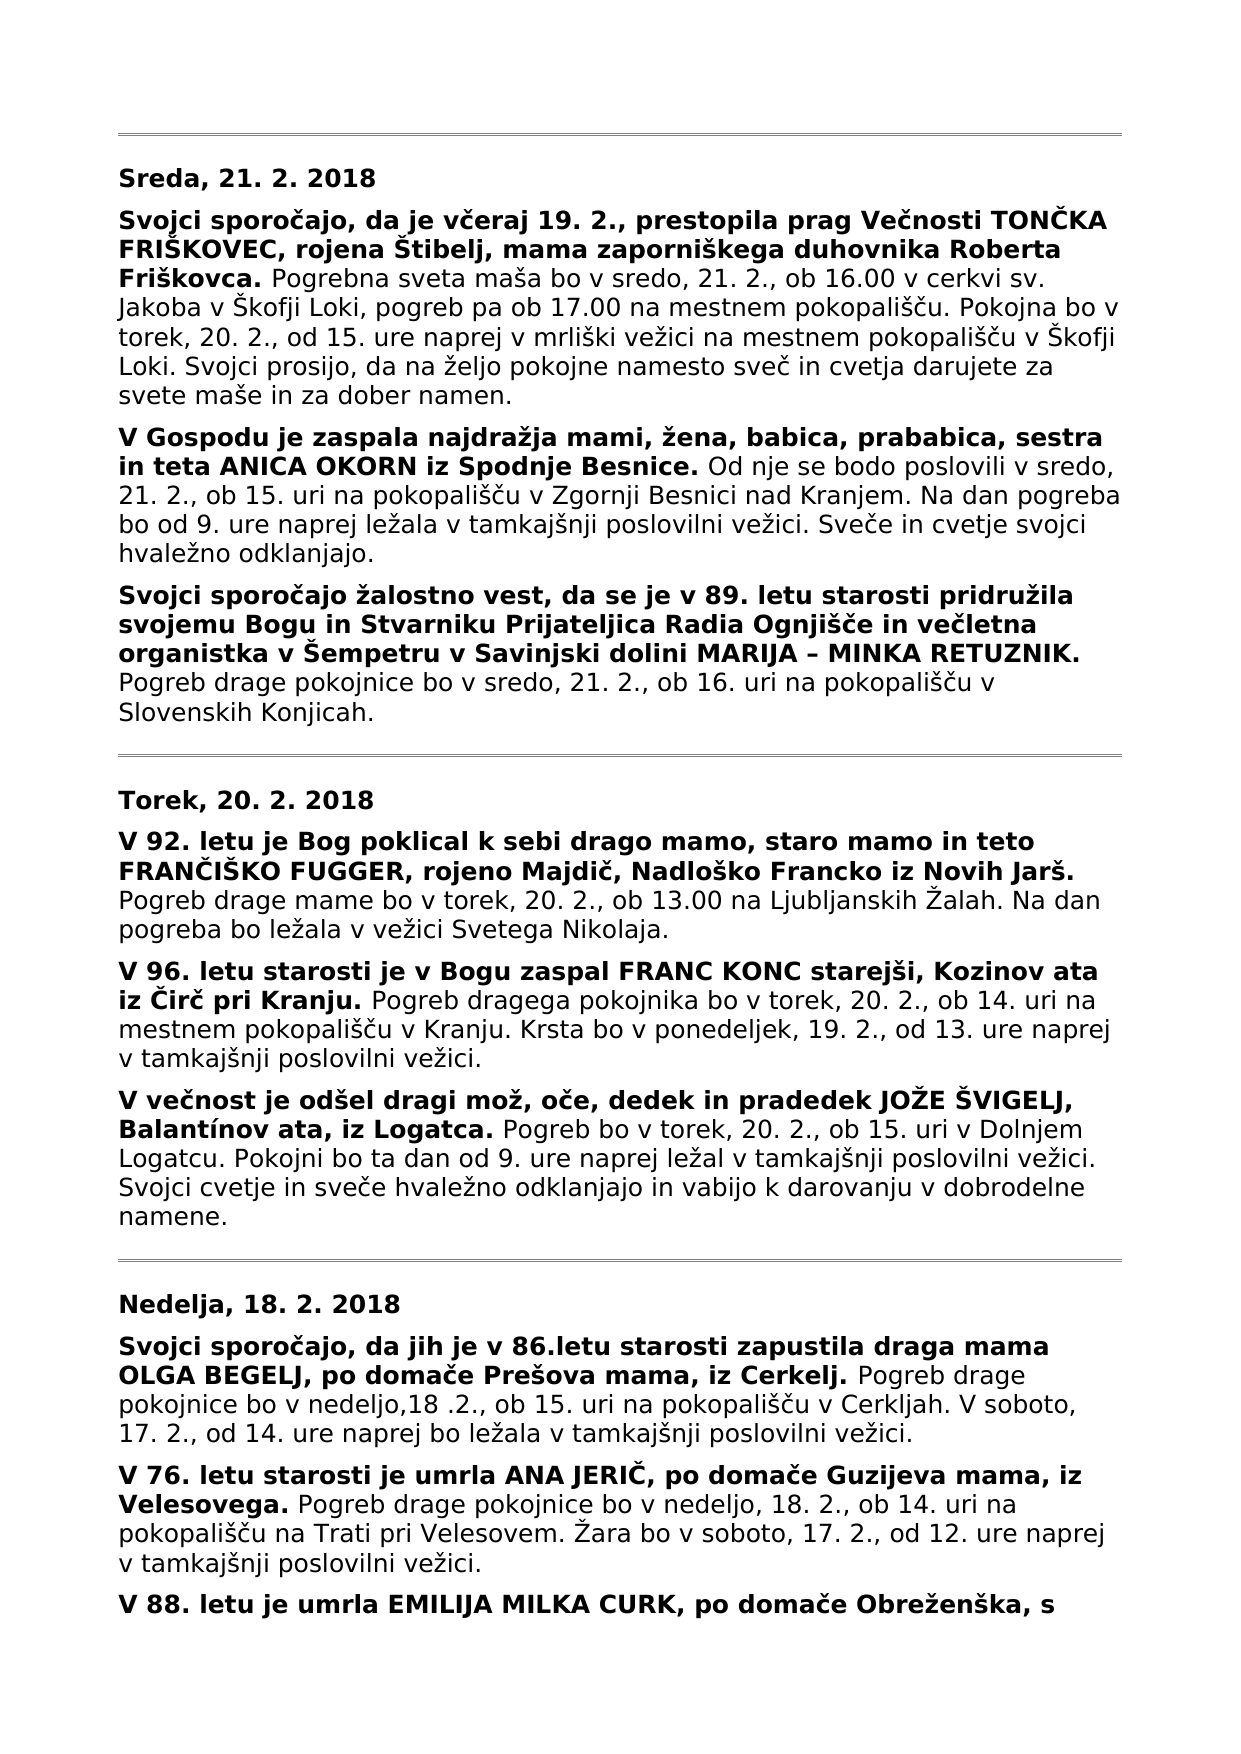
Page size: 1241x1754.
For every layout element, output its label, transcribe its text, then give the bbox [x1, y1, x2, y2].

text Torek, 20. 2. 2018 [118, 786, 1122, 815]
text V 96. letu starosti je v Bogu zaspal FRANC KONC starejši, Kozinov ata iz Čirč pri Kranju. Pogreb dragega pokojnika bo v torek, 20. 2., ob 14. uri na mestnem pokopališču v Kranju. Krsta bo v ponedeljek, 19. 2., od 13. ure naprej v tamkajšnji poslovilni vežici. [118, 957, 1122, 1073]
text Sreda, 21. 2. 2018 [118, 164, 1122, 194]
text V Gospodu je zaspala najdražja mami, žena, babica, prababica, sestra in teta ANICA OKORN iz Spodnje Besnice. Od nje se bodo poslovili v sredo, 21. 2., ob 15. uri na pokopališču v Zgornji Besnici nad Kranjem. Na dan pogreba bo od 9. ure naprej ležala v tamkajšnji poslovilni vežici. Sveče in cvetje svojci hvaležno odklanjajo. [118, 423, 1122, 569]
text Svojci sporočajo žalostno vest, da se je v 89. letu starosti pridružila svojemu Bogu in Stvarniku Prijateljica Radia Ognjišče in večletna organistka v Šempetru v Savinjski dolini MARIJA – MINKA RETUZNIK. Pogreb drage pokojnice bo v sredo, 21. 2., ob 16. uri na pokopališču v Slovenskih Konjicah. [118, 581, 1122, 727]
text V 88. letu je umrla EMILIJA MILKA CURK, po domače Obreženška, s [118, 1591, 1122, 1620]
text Nedelja, 18. 2. 2018 [118, 1291, 1122, 1320]
text V 92. letu je Bog poklical k sebi drago mamo, staro mamo in teto FRANČIŠKO FUGGER, rojeno Majdič, Nadloško Francko iz Novih Jarš. Pogreb drage mame bo v torek, 20. 2., ob 13.00 na Ljubljanskih Žalah. Na dan pogreba bo ležala v vežici Svetega Nikolaja. [118, 827, 1122, 944]
text Svojci sporočajo, da je včeraj 19. 2., prestopila prag Večnosti TONČKA FRIŠKOVEC, rojena Štibelj, mama zaporniškega duhovnika Roberta Friškovca. Pogrebna sveta maša bo v sredo, 21. 2., ob 16.00 v cerkvi sv. Jakoba v Škofji Loki, pogreb pa ob 17.00 na mestnem pokopališču. Pokojna bo v torek, 20. 2., od 15. ure naprej v mrliški vežici na mestnem pokopališču v Škofji Loki. Svojci prosijo, da na željo pokojne namesto sveč in cvetja darujete za svete maše in za dober namen. [118, 206, 1122, 410]
text V večnost je odšel dragi mož, oče, dedek in pradedek JOŽE ŠVIGELJ, Balantínov ata, iz Logatca. Pogreb bo v torek, 20. 2., ob 15. uri v Dolnjem Logatcu. Pokojni bo ta dan od 9. ure naprej ležal v tamkajšnji poslovilni vežici. Svojci cvetje in sveče hvaležno odklanjajo in vabijo k darovanju v dobrodelne namene. [118, 1086, 1122, 1232]
text Svojci sporočajo, da jih je v 86.letu starosti zapustila draga mama OLGA BEGELJ, po domače Prešova mama, iz Cerkelj. Pogreb drage pokojnice bo v nedeljo,18 .2., ob 15. uri na pokopališču v Cerkljah. V soboto, 17. 2., od 14. ure naprej bo ležala v tamkajšnji poslovilni vežici. [118, 1332, 1122, 1449]
text V 76. letu starosti je umrla ANA JERIČ, po domače Guzijeva mama, iz Velesovega. Pogreb drage pokojnice bo v nedeljo, 18. 2., ob 14. uri na pokopališču na Trati pri Velesovem. Žara bo v soboto, 17. 2., od 12. ure naprej v tamkajšnji poslovilni vežici. [118, 1461, 1122, 1578]
